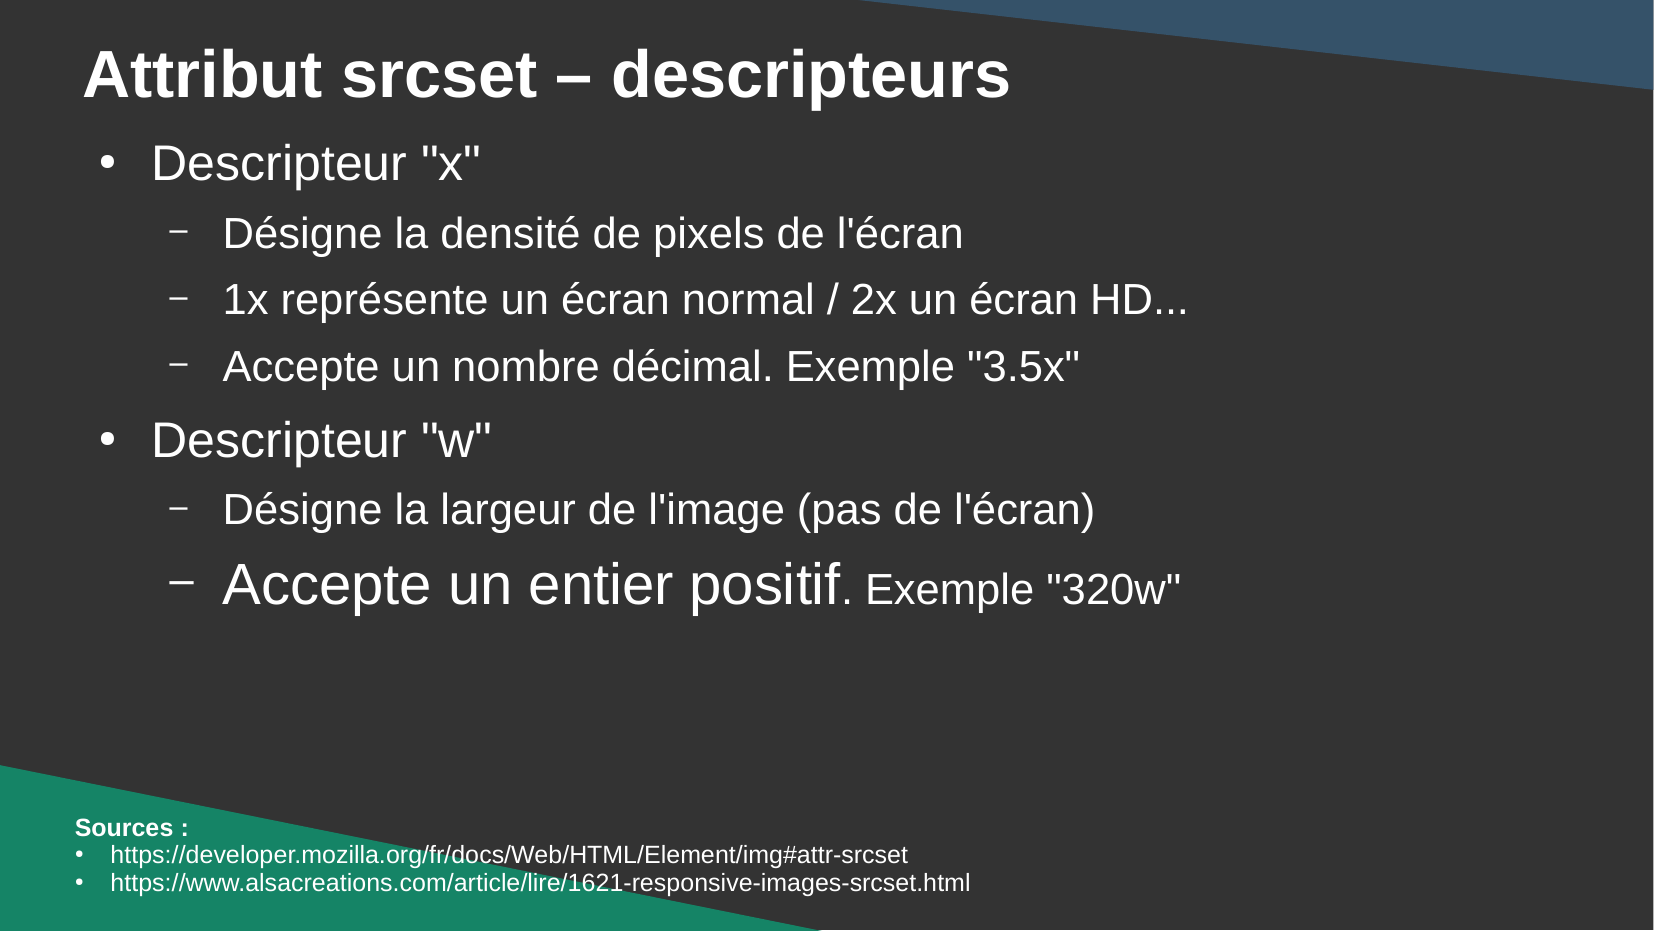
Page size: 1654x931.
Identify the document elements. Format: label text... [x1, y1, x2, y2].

text_box [0, 765, 198, 931]
list Descripteur "x" Désigne la densité de pixels de l'écran 1x représente un écran normal / 2x un écran HD... Accepte un nombre décimal. Exemple "3.5x" Descripteur "w" Désigne la largeur de l'image (pas de l'écran) Accepte un entier positif. Exemple "320w" [80, 135, 1605, 629]
text_box Sources : https://developer.mozilla.org/fr/docs/Web/HTML/Element/img#attr-srcset https://www.alsacreations.com/article/lire/1621-responsive-images-srcset.html [60, 805, 1546, 931]
title Attribut srcset – descripteurs [82, 37, 1571, 122]
text_box [858, 0, 1654, 90]
